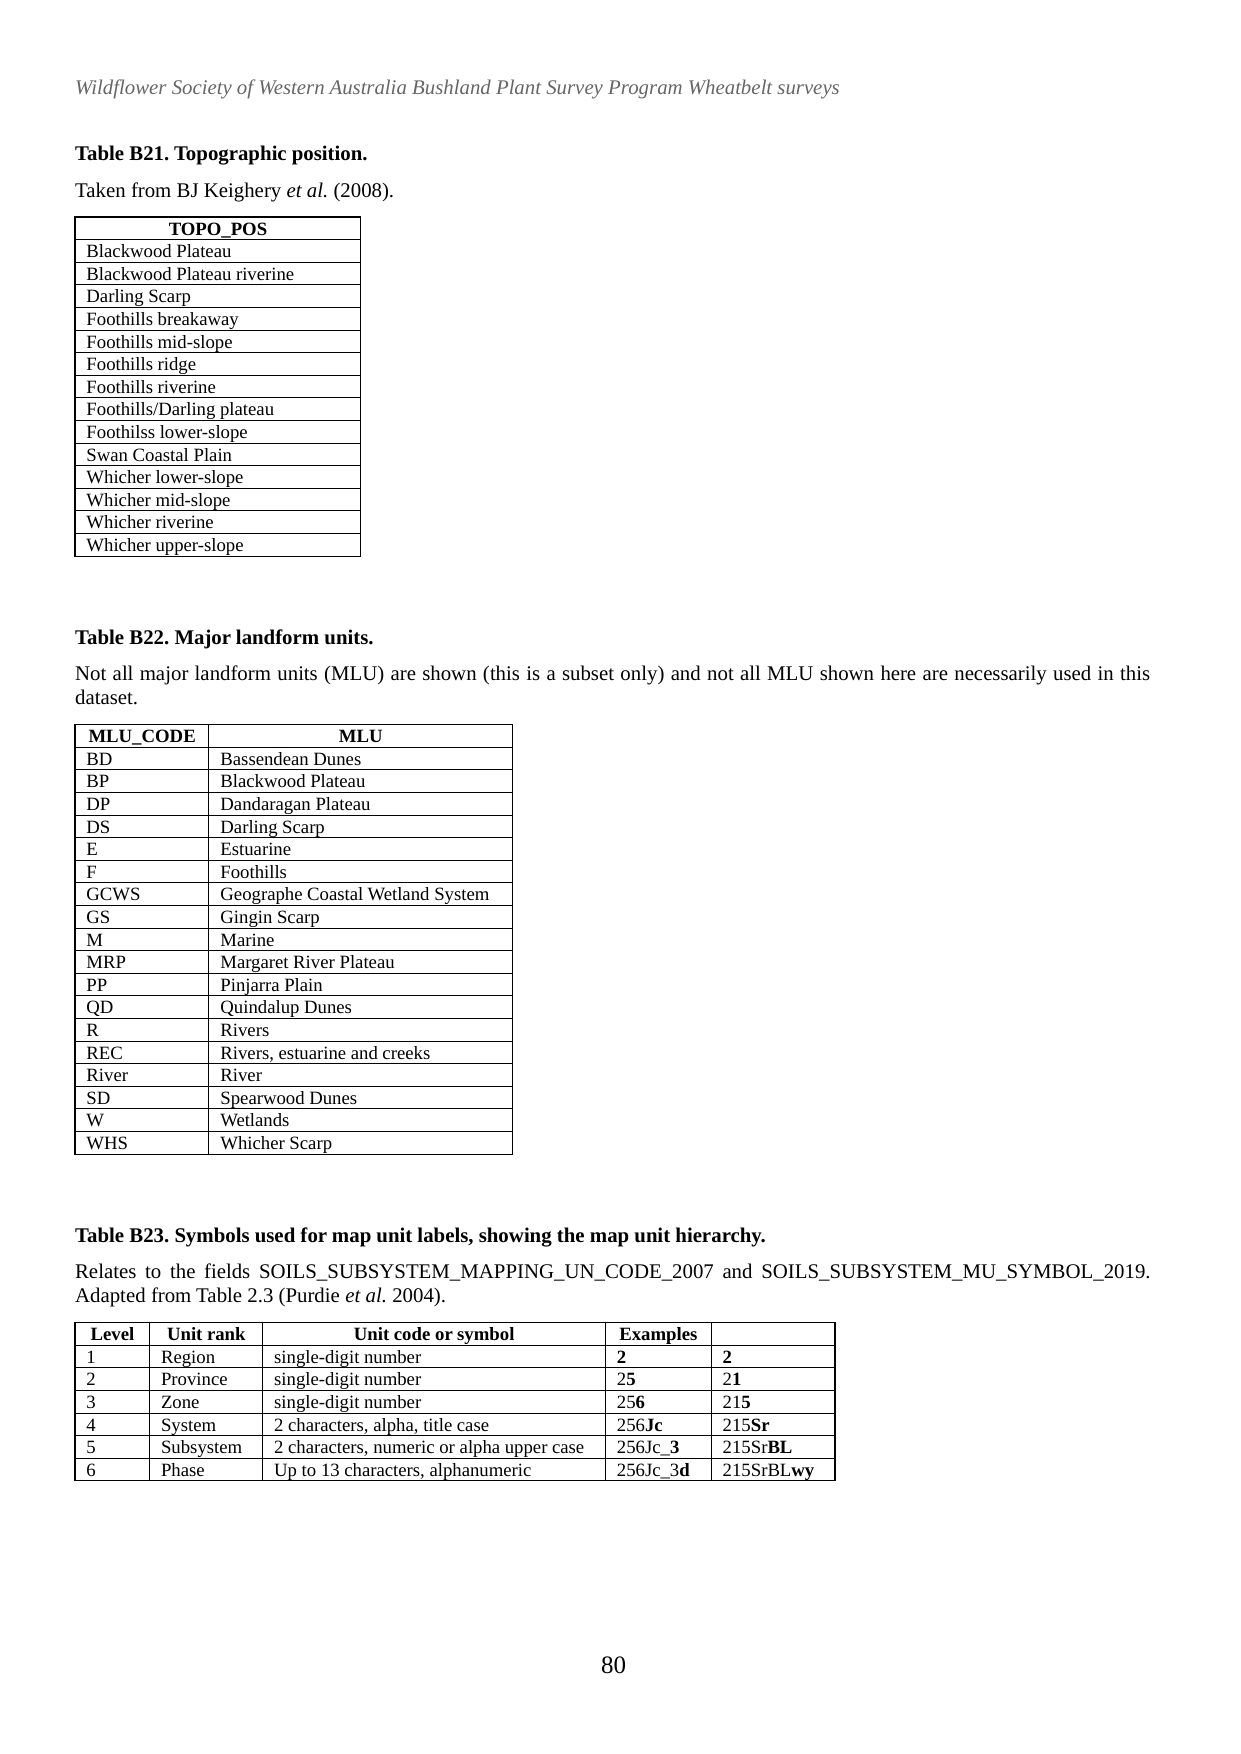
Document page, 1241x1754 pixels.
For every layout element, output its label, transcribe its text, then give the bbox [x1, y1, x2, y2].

table_cell Zone [150, 1391, 262, 1412]
table_cell Bassendean Dunes [209, 748, 512, 769]
text Not all major landform units (MLU) are shown (this is a subset only) and not all MLU shown here are necessarily used in this dataset. [75, 661, 1152, 709]
table_cell Darling Scarp [209, 816, 512, 837]
table_cell Estuarine [209, 838, 512, 860]
table_cell 256Jc_3 [606, 1436, 711, 1458]
table_cell Foothills [209, 861, 512, 882]
table_cell QD [76, 996, 208, 1018]
table_cell Phase [150, 1459, 262, 1480]
table_cell Pinjarra Plain [209, 974, 512, 995]
table_cell 21 [712, 1368, 834, 1390]
table_cell 256 [606, 1391, 711, 1412]
table_cell M [76, 929, 208, 950]
table_cell Foothills/Darling plateau [76, 398, 360, 420]
table_cell 256Jc [606, 1414, 711, 1435]
table_cell Dandaragan Plateau [209, 793, 512, 814]
table_cell Foothills riverine [76, 376, 360, 397]
table_cell Quindalup Dunes [209, 996, 512, 1018]
table_cell Whicher mid-slope [76, 489, 360, 510]
table_cell Geographe Coastal Wetland System [209, 883, 512, 905]
table_cell F [76, 861, 208, 882]
table_cell Marine [209, 929, 512, 950]
table_cell Blackwood Plateau [209, 770, 512, 792]
table_cell 2 characters, alpha, title case [263, 1414, 605, 1435]
table_cell Whicher lower-slope [76, 466, 360, 488]
table_cell BP [76, 770, 208, 792]
table_cell Blackwood Plateau riverine [76, 263, 360, 284]
table_cell W [76, 1109, 208, 1131]
table_cell Foothills mid-slope [76, 331, 360, 352]
table_header Unit rank [150, 1323, 262, 1345]
table_header Level [76, 1323, 149, 1345]
table_cell Foothills ridge [76, 353, 360, 375]
table_cell single-digit number [263, 1368, 605, 1390]
table_cell 215 [712, 1391, 834, 1412]
table_cell WHS [76, 1132, 208, 1153]
table_cell REC [76, 1042, 208, 1063]
table_header [712, 1323, 834, 1345]
table_cell 2 characters, numeric or alpha upper case [263, 1436, 605, 1458]
subtitle Table B22. Major landform units. [75, 624, 1152, 649]
table_cell single-digit number [263, 1346, 605, 1367]
table_cell 215SrBL [712, 1436, 834, 1458]
table_cell 4 [76, 1414, 149, 1435]
table_cell 3 [76, 1391, 149, 1412]
table_cell Up to 13 characters, alphanumeric [263, 1459, 605, 1480]
table_cell Whicher upper-slope [76, 534, 360, 556]
table_cell Rivers, estuarine and creeks [209, 1042, 512, 1063]
subtitle Table B23. Symbols used for map unit labels, showing the map unit hierarchy. [75, 1223, 1152, 1247]
table_cell 2 [712, 1346, 834, 1367]
table_cell 215SrBLwy [712, 1459, 834, 1480]
table_cell single-digit number [263, 1391, 605, 1412]
table_cell Blackwood Plateau [76, 240, 360, 262]
table_cell River [76, 1064, 208, 1086]
table_cell Rivers [209, 1019, 512, 1041]
table_header TOPO_POS [76, 218, 360, 239]
table_cell 2 [76, 1368, 149, 1390]
table_cell DS [76, 816, 208, 837]
table_cell E [76, 838, 208, 860]
table_header MLU [209, 725, 512, 747]
table_header MLU_CODE [76, 725, 208, 747]
table_cell Spearwood Dunes [209, 1087, 512, 1108]
table_cell Swan Coastal Plain [76, 444, 360, 465]
table_cell 5 [76, 1436, 149, 1458]
table_cell GCWS [76, 883, 208, 905]
table_cell 256Jc_3d [606, 1459, 711, 1480]
text Relates to the fields SOILS_SUBSYSTEM_MAPPING_UN_CODE_2007 and SOILS_SUBSYSTEM_MU_SYMBOL_2019. Adapted from Table 2.3 (Purdie et al. 2004). [75, 1259, 1152, 1307]
table_cell Whicher Scarp [209, 1132, 512, 1153]
subtitle Table B21. Topographic position. [75, 141, 1152, 165]
table_cell 1 [76, 1346, 149, 1367]
table_cell Margaret River Plateau [209, 951, 512, 973]
table_cell GS [76, 906, 208, 927]
table_cell R [76, 1019, 208, 1041]
table_cell Subsystem [150, 1436, 262, 1458]
table_cell Darling Scarp [76, 285, 360, 307]
table_cell PP [76, 974, 208, 995]
table_cell Province [150, 1368, 262, 1390]
table_cell Foothilss lower-slope [76, 421, 360, 442]
table_cell Region [150, 1346, 262, 1367]
table_cell DP [76, 793, 208, 814]
table_cell BD [76, 748, 208, 769]
table_cell System [150, 1414, 262, 1435]
table_cell 6 [76, 1459, 149, 1480]
table_cell SD [76, 1087, 208, 1108]
table_cell MRP [76, 951, 208, 973]
table_cell Wetlands [209, 1109, 512, 1131]
table_header Unit code or symbol [263, 1323, 605, 1345]
table_header Examples [606, 1323, 711, 1345]
table_cell Foothills breakaway [76, 308, 360, 329]
table_cell Whicher riverine [76, 511, 360, 533]
table_cell Gingin Scarp [209, 906, 512, 927]
table_cell 25 [606, 1368, 711, 1390]
text Taken from BJ Keighery et al. (2008). [75, 178, 1152, 202]
table_cell River [209, 1064, 512, 1086]
table_cell 215Sr [712, 1414, 834, 1435]
table_cell 2 [606, 1346, 711, 1367]
